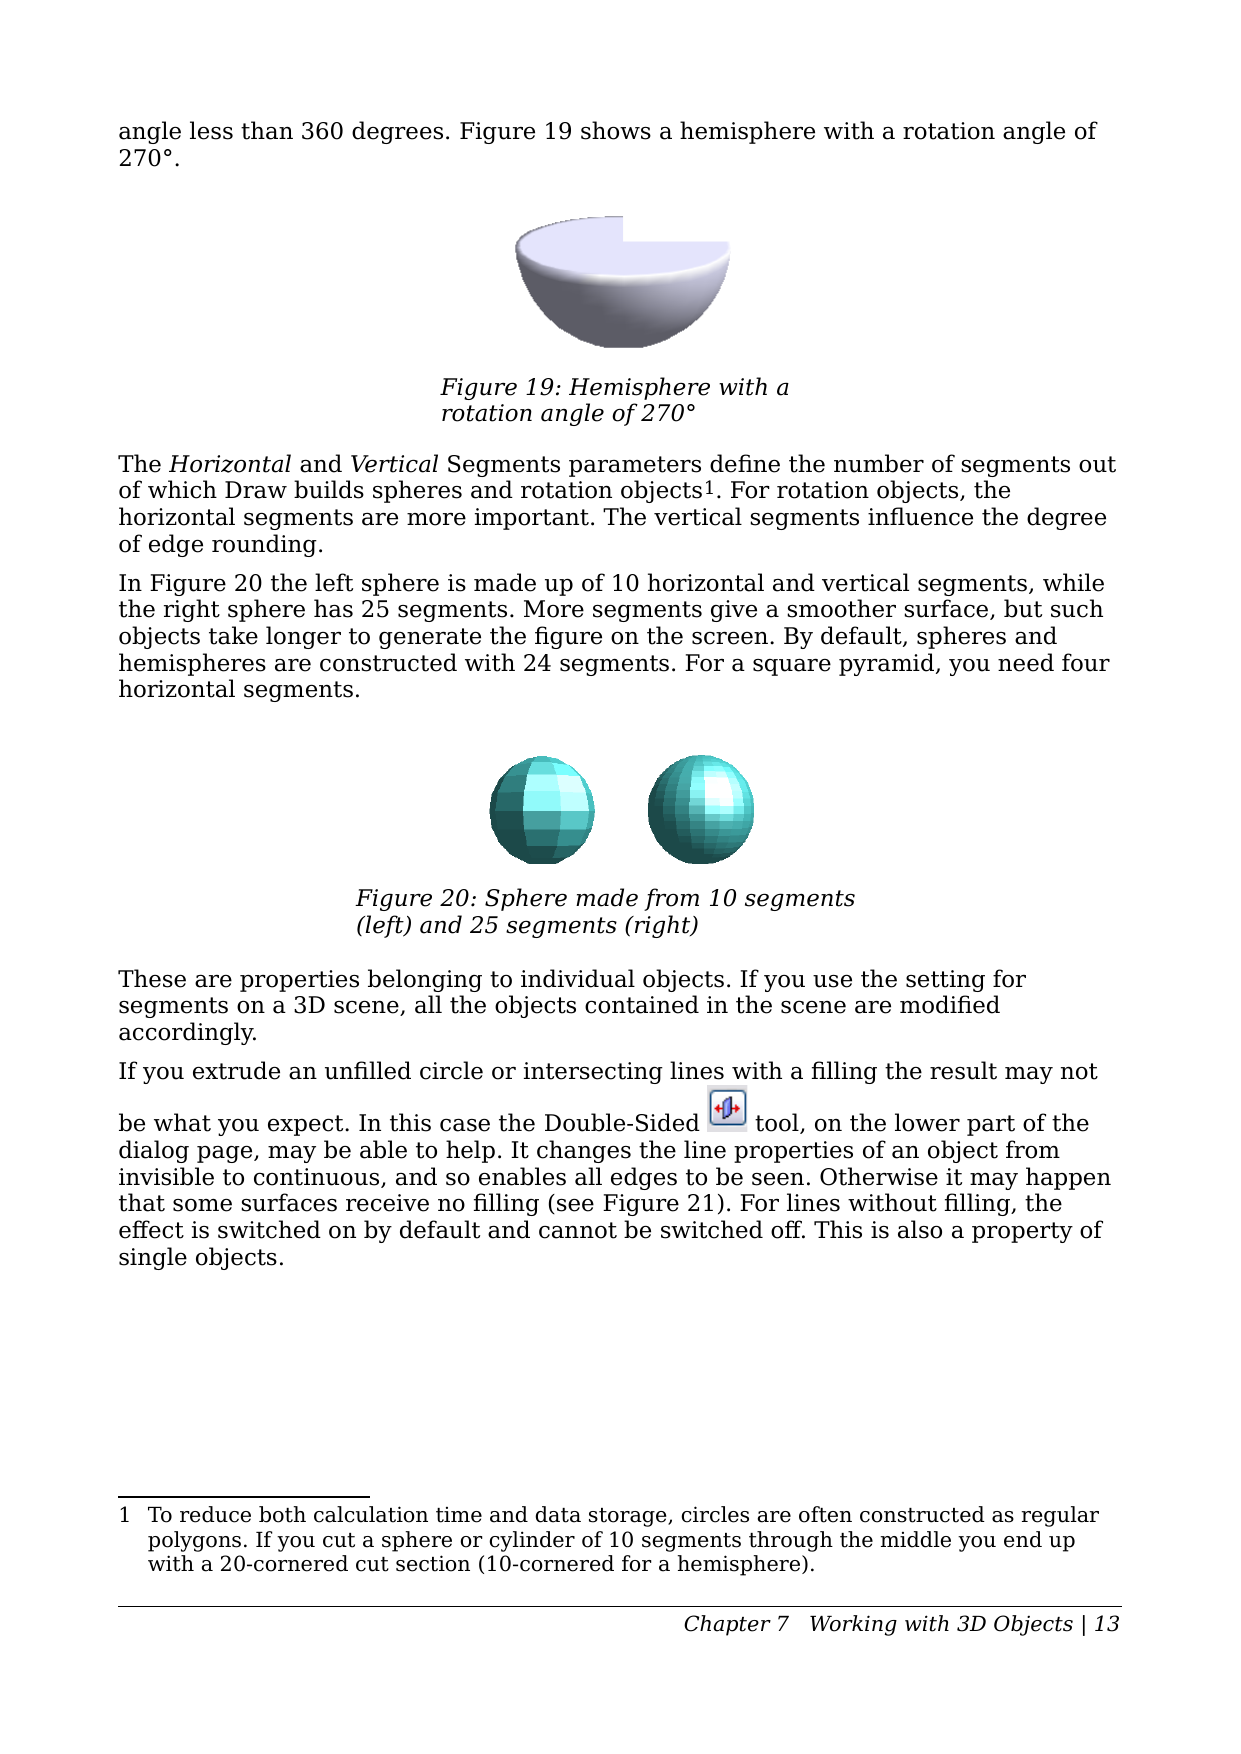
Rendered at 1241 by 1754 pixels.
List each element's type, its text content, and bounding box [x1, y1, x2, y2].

text If you extrude an unfilled circle or intersecting lines with a filling the result may not be what you expect. In this case the Double-Sided tool, on the lower part of the dialog page, may be able to help. It changes the line properties of an object from invisible to continuous, and so enables all edges to be seen. Otherwise it may happen that some surfaces receive no filling (see Figure 21). For lines without filling, the effect is switched on by default and cannot be switched off. This is also a property of single objects. [118, 1058, 1122, 1271]
text To reduce both calculation time and data storage, circles are often constructed as regular polygons. If you cut a sphere or cylinder of 10 segments through the middle you end up with a 20-cornered cut section (10-cornered for a hemisphere). [118, 1503, 1122, 1576]
picture [472, 728, 768, 879]
picture [494, 196, 746, 368]
text angle less than 360 degrees. Figure 19 shows a hemisphere with a rotation angle of 270°. [118, 118, 1122, 171]
text These are properties belonging to individual objects. If you use the setting for segments on a 3D scene, all the objects contained in the scene are modified accordingly. [118, 966, 1122, 1046]
text Figure 19: Hemisphere with a rotation angle of 270° [441, 374, 800, 427]
text The Horizontal and Vertical Segments parameters define the number of segments out of which Draw builds spheres and rotation objects. For rotation objects, the horizontal segments are more important. The vertical segments influence the degree of edge rounding. [118, 451, 1122, 557]
text Figure 20: Sphere made from 10 segments (left) and 25 segments (right) [356, 885, 884, 939]
picture [707, 1085, 748, 1132]
text In Figure 20 the left sphere is made up of 10 horizontal and vertical segments, while the right sphere has 25 segments. More segments give a smoother surface, but such objects take longer to generate the figure on the screen. By default, spheres and hemispheres are constructed with 24 segments. For a square pyramid, you need four horizontal segments. [118, 570, 1122, 703]
